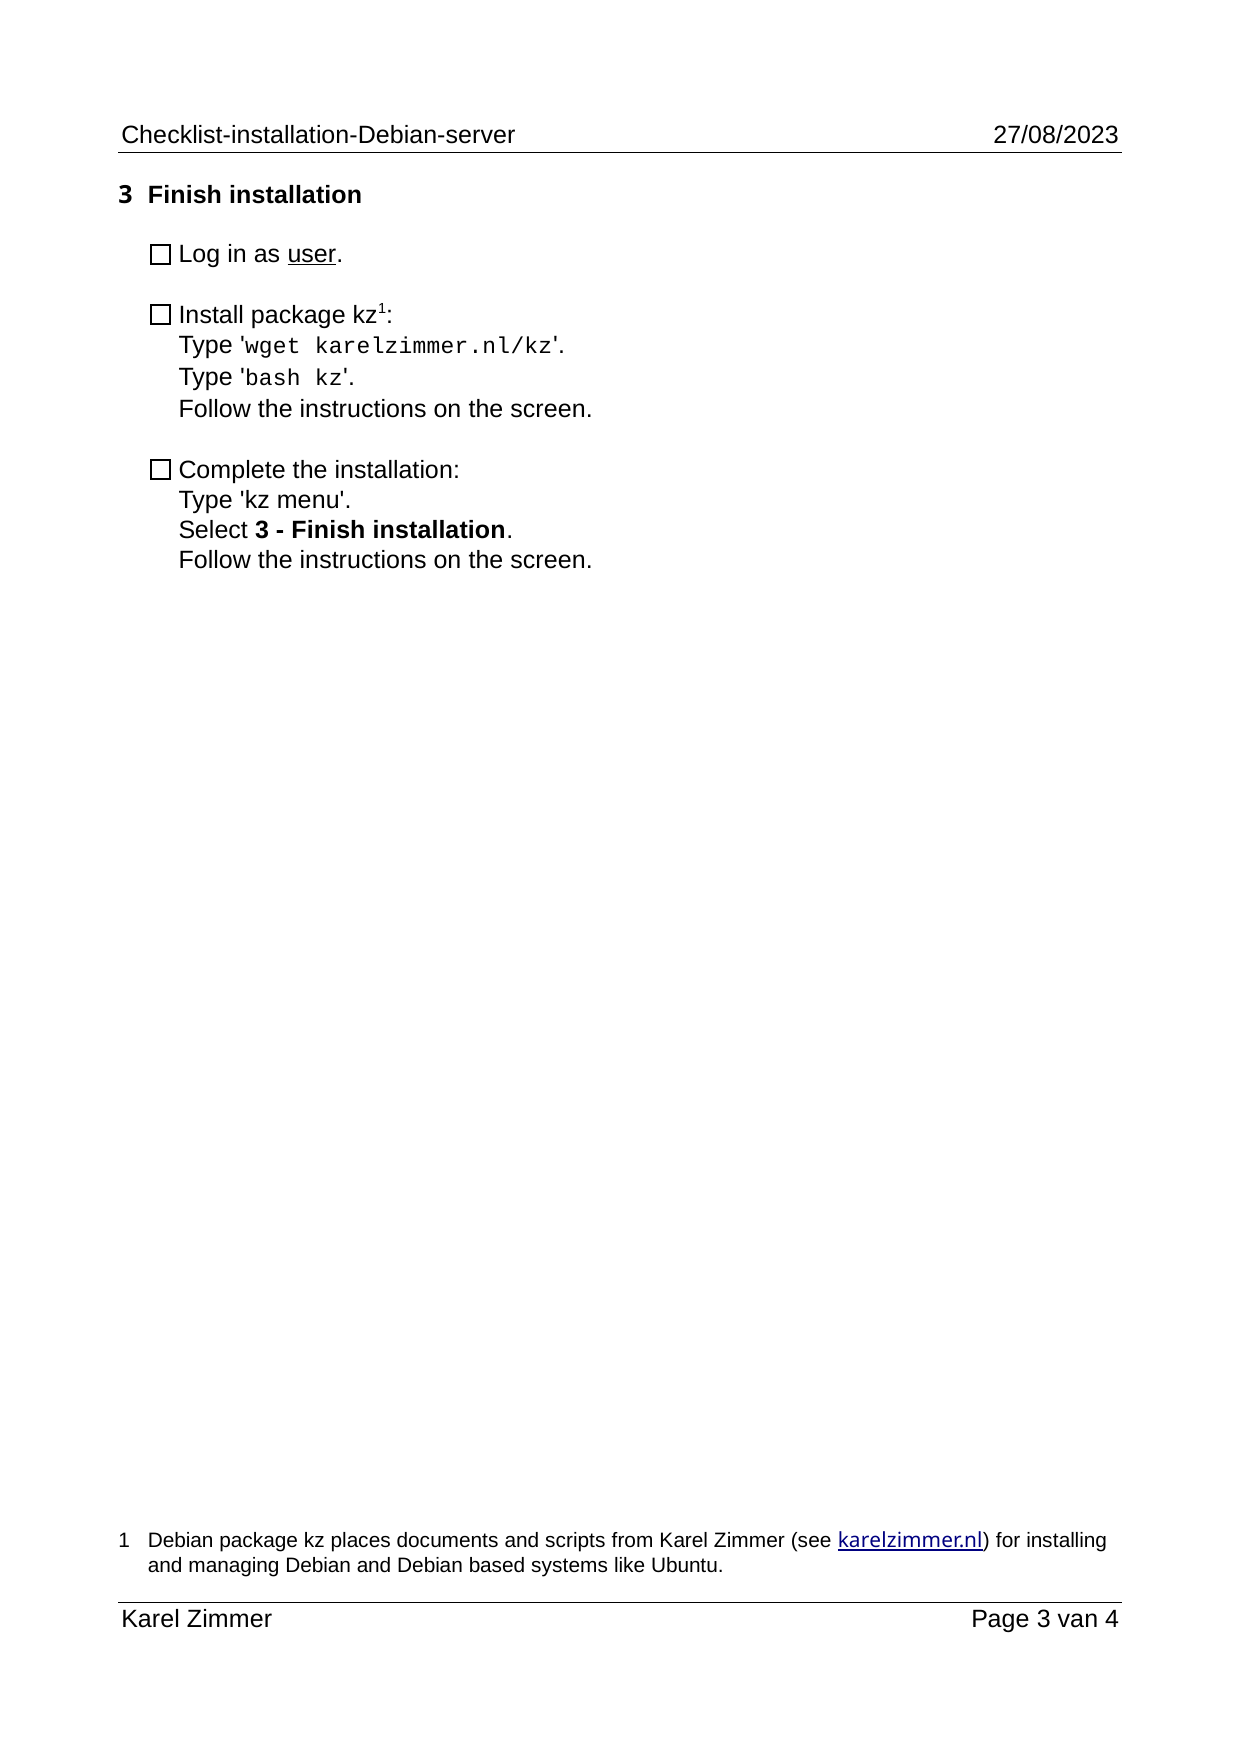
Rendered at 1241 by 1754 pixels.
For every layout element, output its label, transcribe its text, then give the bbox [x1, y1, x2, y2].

table_cell [142, 269, 177, 300]
table_header [142, 239, 177, 269]
table_cell Follow the instructions on the screen. [177, 545, 1122, 576]
table_cell [118, 330, 142, 362]
table_cell [142, 485, 177, 515]
table_cell [118, 269, 142, 300]
table_cell [142, 394, 177, 424]
table_cell [142, 362, 177, 394]
table_cell [177, 424, 1122, 454]
table_cell [118, 424, 142, 454]
table_cell Type 'kz menu'. [177, 485, 1122, 515]
table_cell Type 'bash kz'. [177, 362, 1122, 394]
table_cell [118, 515, 142, 545]
table_cell [142, 545, 177, 576]
table_cell Select 3 - Finish installation. [177, 515, 1122, 545]
table_cell Follow the instructions on the screen. [177, 394, 1122, 424]
table_cell [118, 362, 142, 394]
table_cell [118, 485, 142, 515]
table_cell [118, 394, 142, 424]
table_cell [118, 300, 142, 330]
table_header [118, 239, 142, 269]
table_cell [142, 454, 177, 485]
table_cell [142, 424, 177, 454]
table_header Log in as USER. [177, 239, 1122, 269]
table_cell [142, 330, 177, 362]
table_cell Type 'wget karelzimmer.nl/kz'. [177, 330, 1122, 362]
table_cell [118, 454, 142, 485]
list Finish installation [118, 177, 1122, 211]
table_cell Install package kz: [177, 300, 1122, 330]
table_cell [142, 300, 177, 330]
table_cell [177, 269, 1122, 300]
table_cell [118, 545, 142, 576]
table_cell Complete the installation: [177, 454, 1122, 485]
table_cell [142, 515, 177, 545]
